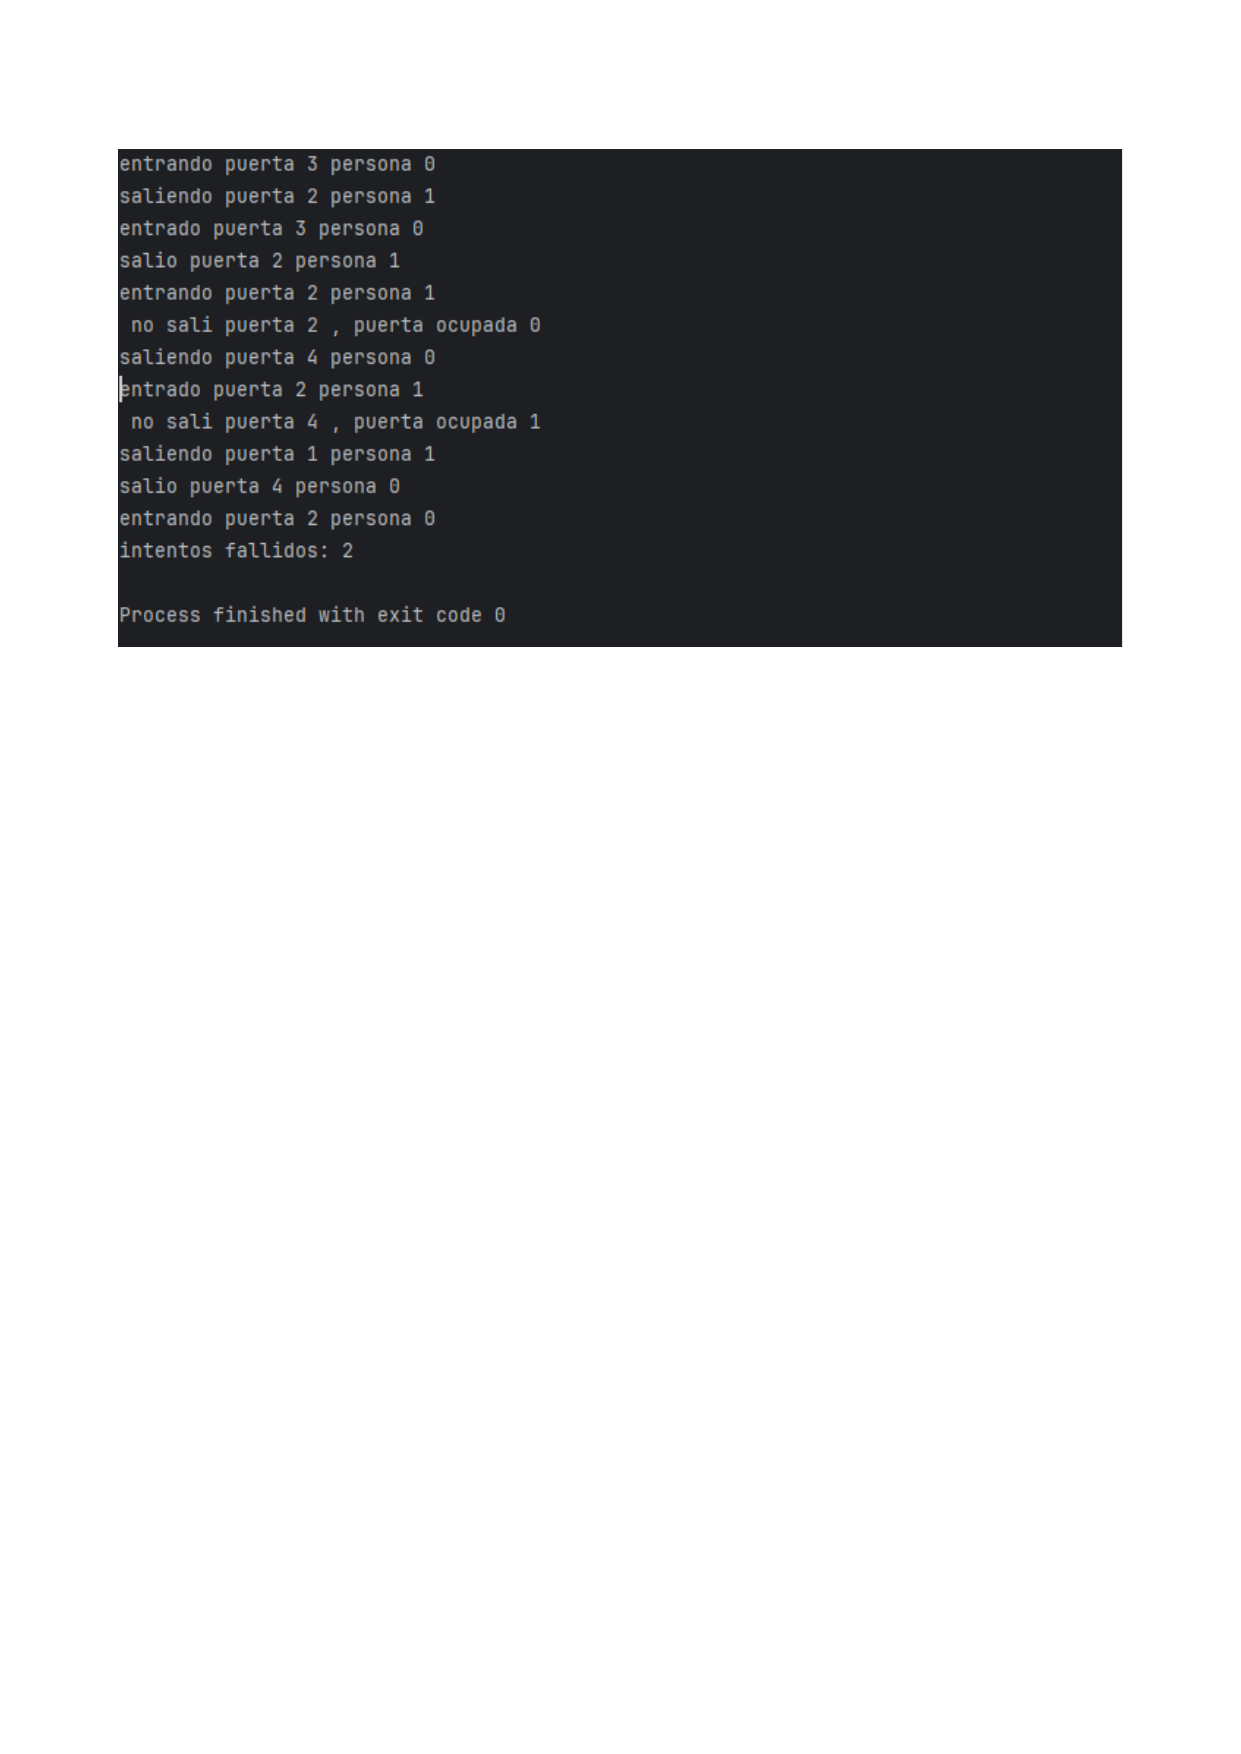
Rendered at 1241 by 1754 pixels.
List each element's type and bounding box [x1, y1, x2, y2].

picture [118, 149, 1123, 647]
